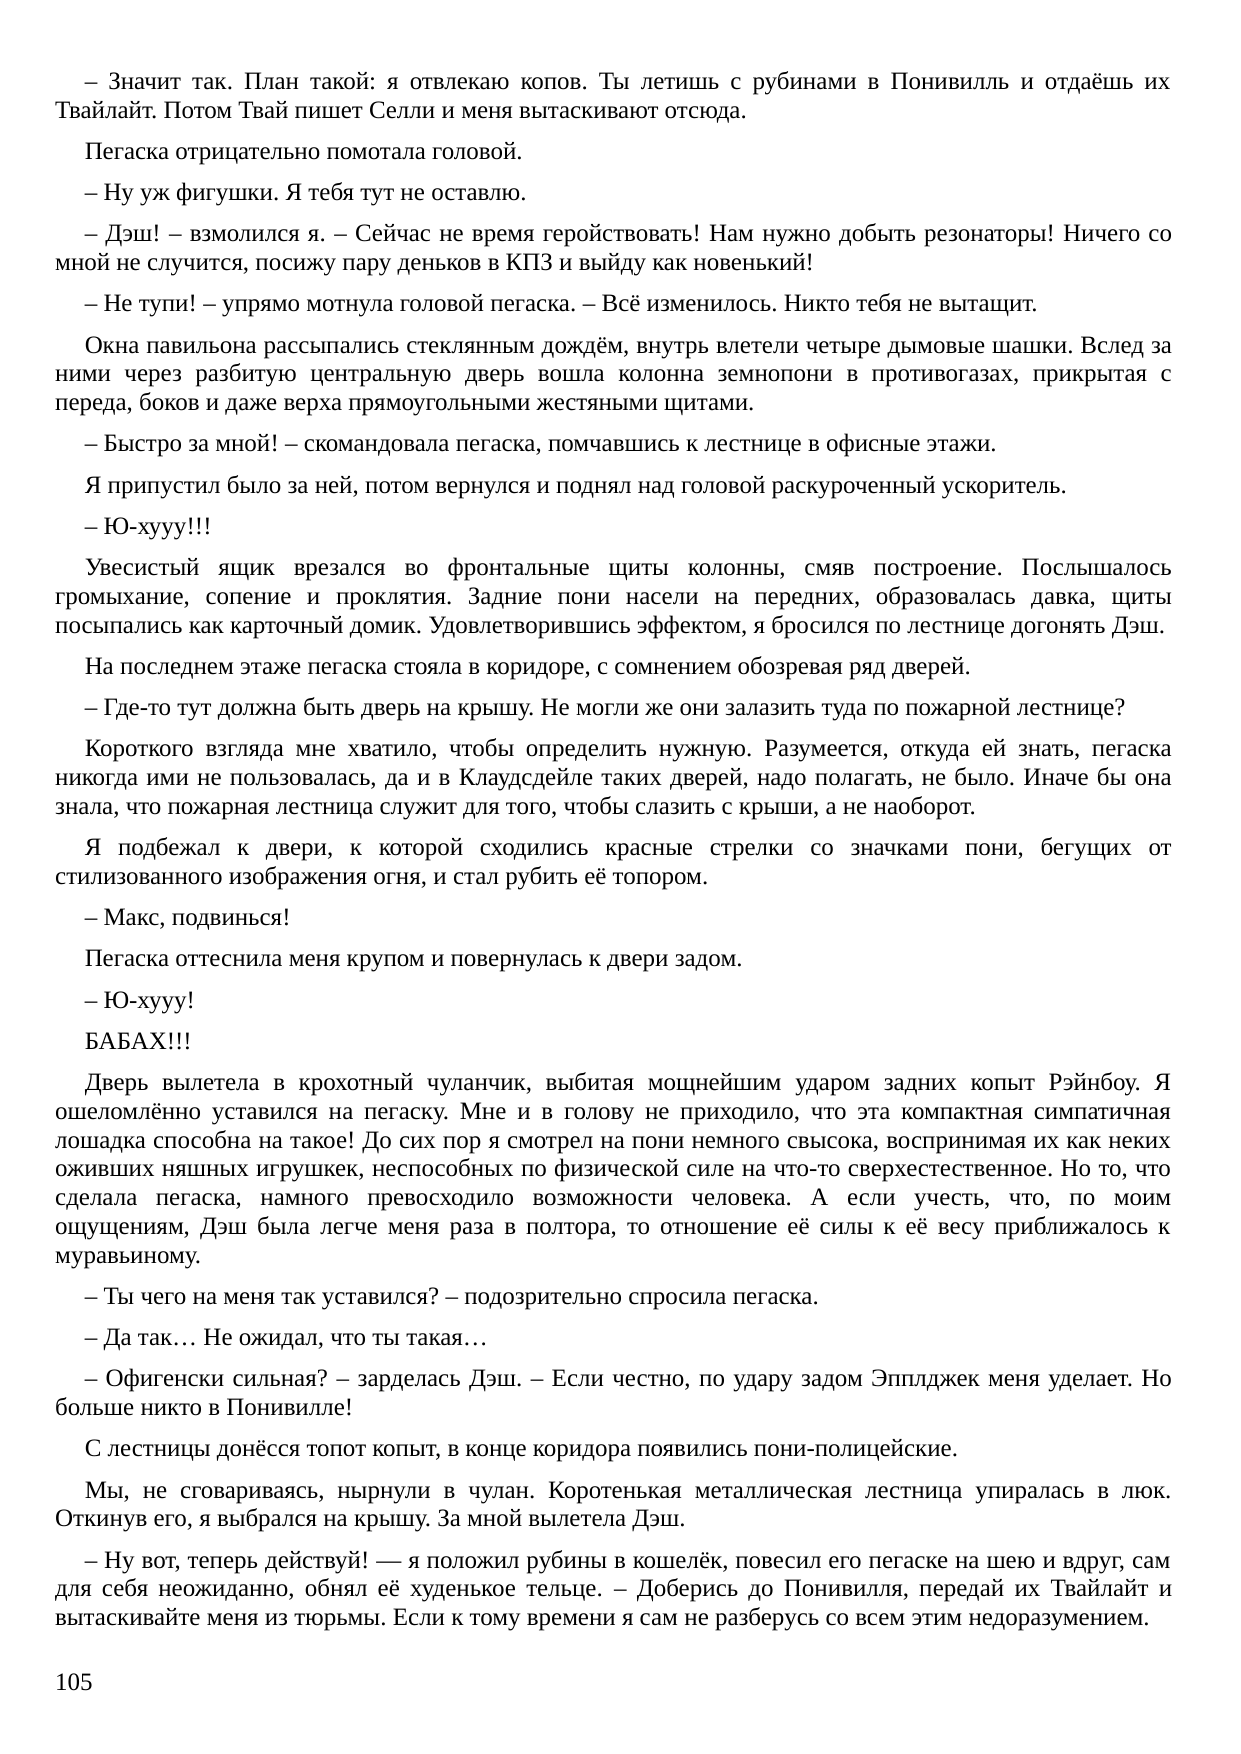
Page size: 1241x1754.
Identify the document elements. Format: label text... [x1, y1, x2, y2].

text Окна павильона рассыпались стеклянным дождём, внутрь влетели четыре дымовые шашки. Вслед за ними через разбитую центральную дверь вошла колонна земнопони в противогазах, прикрытая с переда, боков и даже верха прямоугольными жестяными щитами. [55, 330, 1173, 416]
text – Ю-хууу!!! [55, 511, 1173, 540]
text – Где-то тут должна быть дверь на крышу. Не могли же они залазить туда по пожарной лестнице? [55, 692, 1173, 721]
text Мы, не сговариваясь, нырнули в чулан. Коротенькая металлическая лестница упиралась в люк. Откинув его, я выбрался на крышу. За мной вылетела Дэш. [55, 1475, 1173, 1532]
text Пегаска оттеснила меня крупом и повернулась к двери задом. [55, 943, 1173, 972]
text – Офигенски сильная? – зарделась Дэш. – Если честно, по удару задом Эпплджек меня уделает. Но больше никто в Понивилле! [55, 1363, 1173, 1421]
text – Не тупи! – упрямо мотнула головой пегаска. – Всё изменилось. Никто тебя не вытащит. [55, 288, 1173, 317]
text Я припустил было за ней, потом вернулся и поднял над головой раскуроченный ускоритель. [55, 470, 1173, 498]
text Пегаска отрицательно помотала головой. [55, 136, 1173, 165]
text – Макс, подвинься! [55, 902, 1173, 931]
text – Значит так. План такой: я отвлекаю копов. Ты летишь с рубинами в Понивилль и отдаёшь их Твайлайт. Потом Твай пишет Селли и меня вытаскивают отсюда. [55, 66, 1173, 123]
text С лестницы донёсся топот копыт, в конце коридора появились пони-полицейские. [55, 1433, 1173, 1462]
text – Да так… Не ожидал, что ты такая… [55, 1322, 1173, 1351]
text Я подбежал к двери, к которой сходились красные стрелки со значками пони, бегущих от стилизованного изображения огня, и стал рубить её топором. [55, 832, 1173, 890]
text Дверь вылетела в крохотный чуланчик, выбитая мощнейшим ударом задних копыт Рэйнбоу. Я ошеломлённо уставился на пегаску. Мне и в голову не приходило, что эта компактная симпатичная лошадка способна на такое! До сих пор я смотрел на пони немного свысока, воспринимая их как неких оживших няшных игрушкек, неспособных по физической силе на что-то сверхестественное. Но то, что сделала пегаска, намного превосходило возможности человека. А если учесть, что, по моим ощущениям, Дэш была легче меня раза в полтора, то отношение её силы к её весу приближалось к муравьиному. [55, 1067, 1173, 1268]
text БАБАХ!!! [55, 1026, 1173, 1055]
text Увесистый ящик врезался во фронтальные щиты колонны, смяв построение. Послышалось громыхание, сопение и проклятия. Задние пони насели на передних, образовалась давка, щиты посыпались как карточный домик. Удовлетворившись эффектом, я бросился по лестнице догонять Дэш. [55, 552, 1173, 638]
text Короткого взгляда мне хватило, чтобы определить нужную. Разумеется, откуда ей знать, пегаска никогда ими не пользовалась, да и в Клаудсдейле таких дверей, надо полагать, не было. Иначе бы она знала, что пожарная лестница служит для того, чтобы слазить с крыши, а не наоборот. [55, 733, 1173, 820]
text На последнем этаже пегаска стояла в коридоре, с сомнением обозревая ряд дверей. [55, 651, 1173, 680]
text – Дэш! – взмолился я. – Сейчас не время геройствовать! Нам нужно добыть резонаторы! Ничего со мной не случится, посижу пару деньков в КПЗ и выйду как новенький! [55, 218, 1173, 276]
text – Ну вот, теперь действуй! — я положил рубины в кошелёк, повесил его пегаске на шею и вдруг, сам для себя неожиданно, обнял её худенькое тельце. – Доберись до Понивилля, передай их Твайлайт и вытаскивайте меня из тюрьмы. Если к тому времени я сам не разберусь со всем этим недоразумением. [55, 1545, 1173, 1631]
text – Быстро за мной! – скомандовала пегаска, помчавшись к лестнице в офисные этажи. [55, 428, 1173, 457]
text – Ю-хууу! [55, 985, 1173, 1013]
text – Ты чего на меня так уставился? – подозрительно спросила пегаска. [55, 1281, 1173, 1310]
text – Ну уж фигушки. Я тебя тут не оставлю. [55, 177, 1173, 206]
